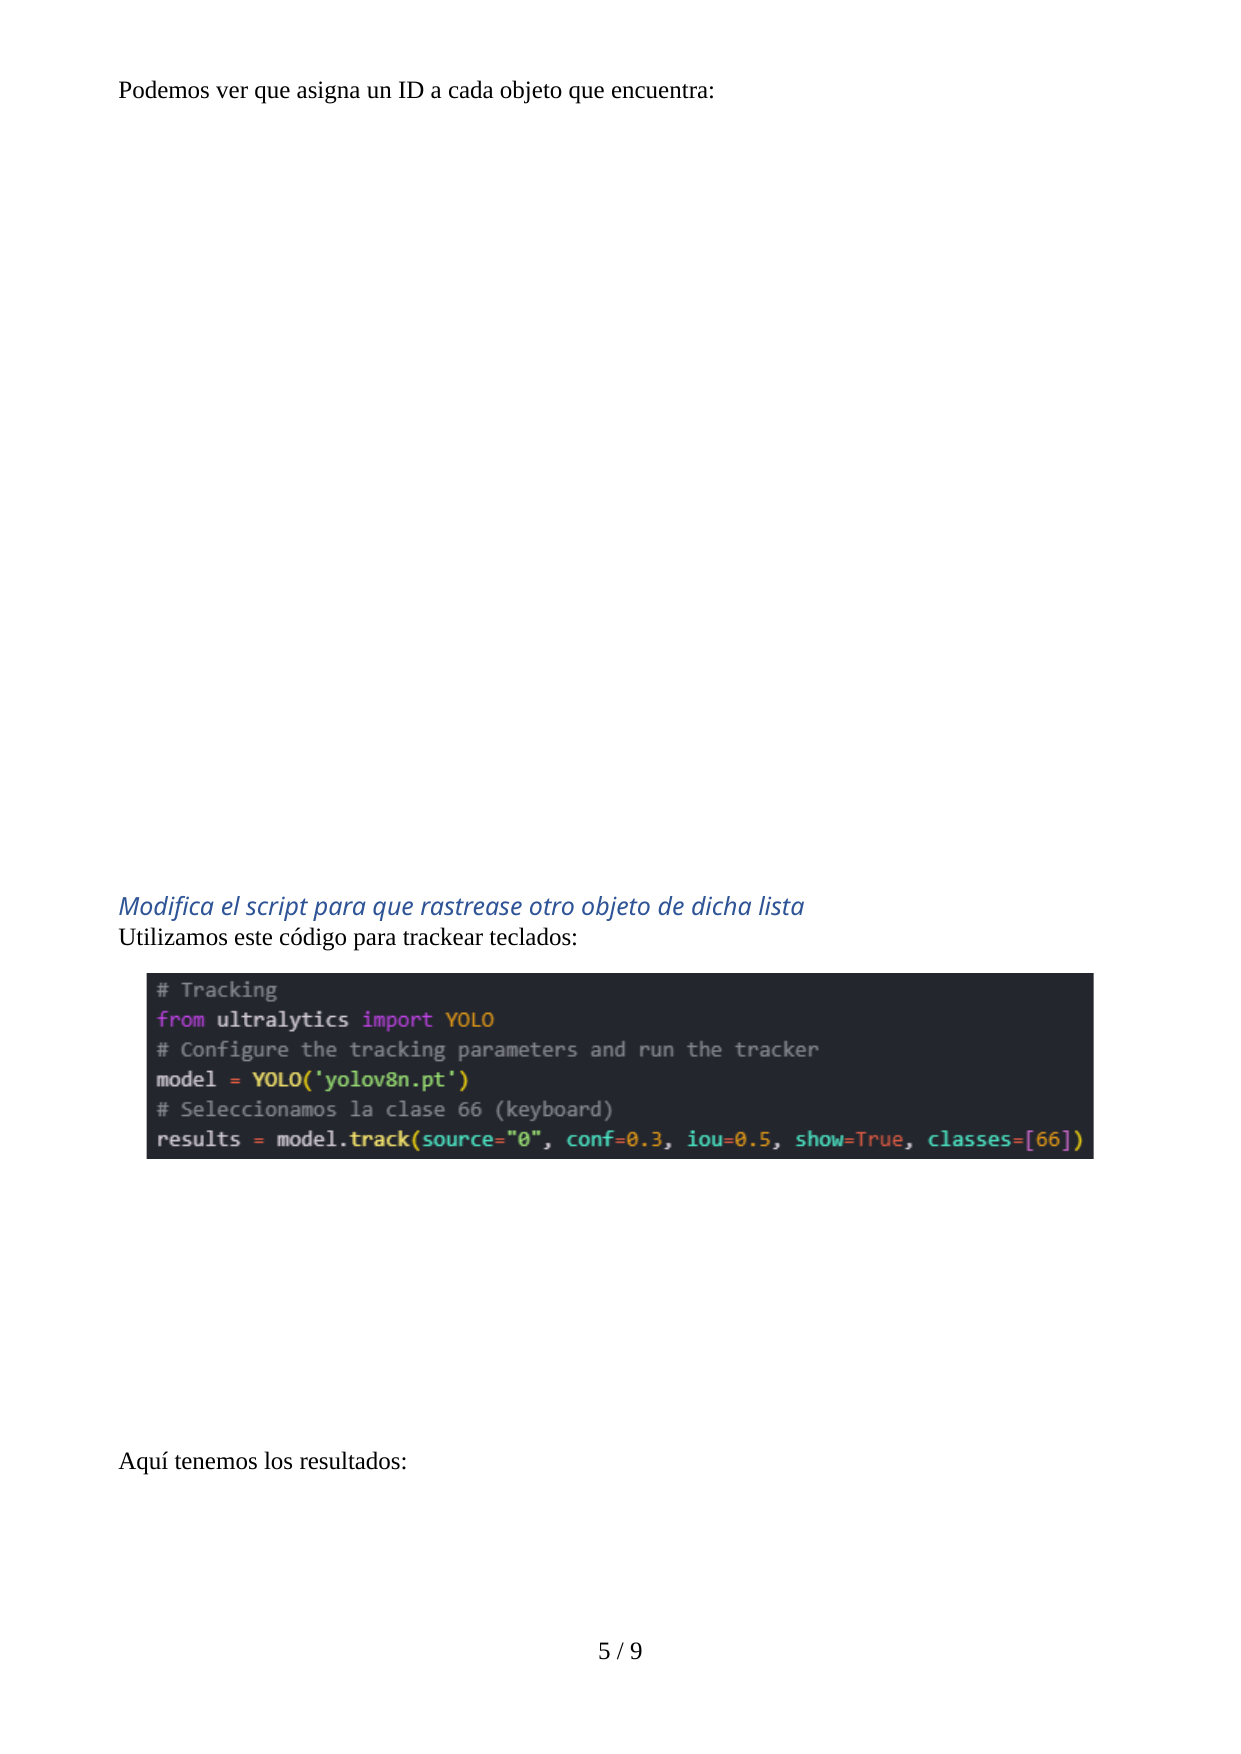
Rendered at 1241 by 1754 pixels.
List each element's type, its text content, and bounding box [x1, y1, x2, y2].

text Podemos ver que asigna un ID a cada objeto que encuentra: [118, 75, 1122, 104]
text Utilizamos este código para trackear teclados: [118, 922, 1122, 951]
text Aquí tenemos los resultados: [118, 1446, 1122, 1475]
subtitle Modifica el script para que rastrease otro objeto de dicha lista [118, 888, 1122, 922]
